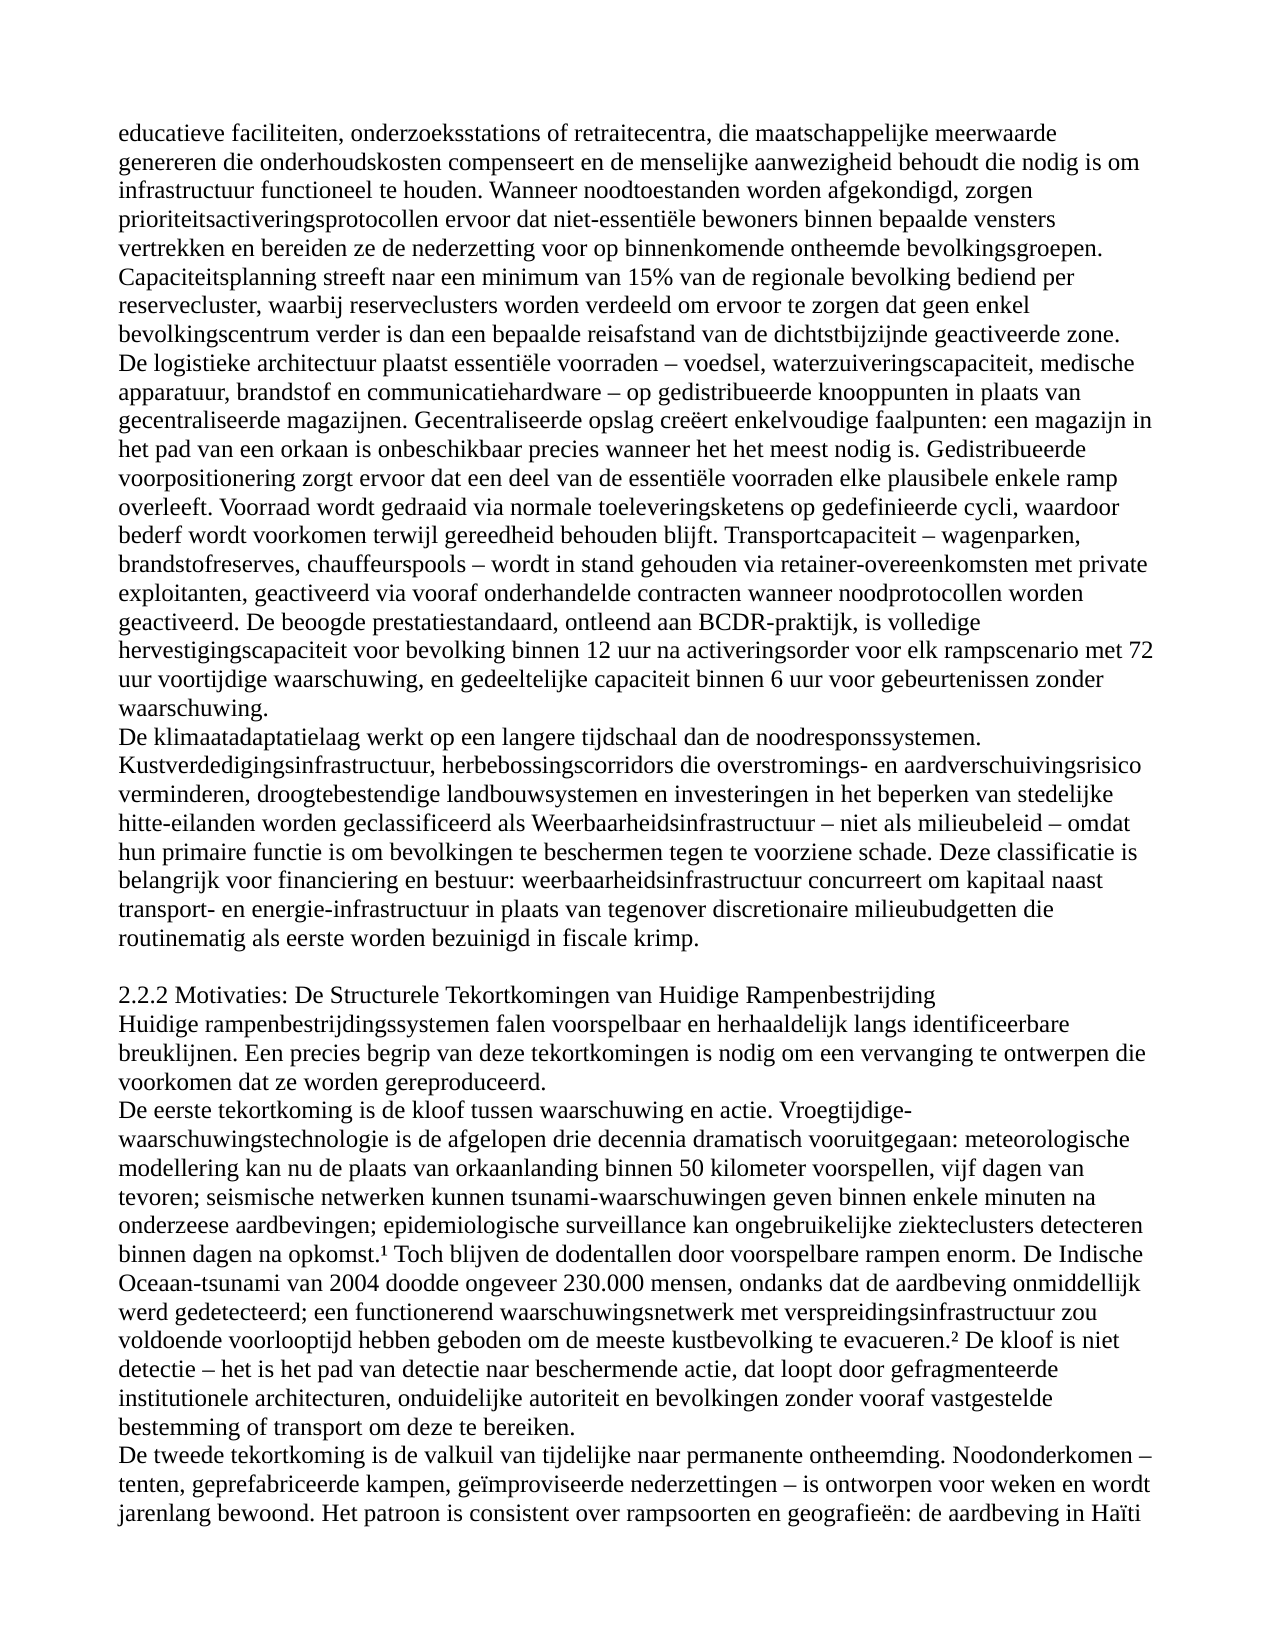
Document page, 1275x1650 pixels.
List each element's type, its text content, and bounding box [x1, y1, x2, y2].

text De tweede tekortkoming is de valkuil van tijdelijke naar permanente ontheemding. Noodonderkomen – tenten, geprefabriceerde kampen, geïmproviseerde nederzettingen – is ontworpen voor weken en wordt jarenlang bewoond. Het patroon is consistent over rampsoorten en geografieën: de aardbeving in Haïti [118, 1441, 1157, 1527]
text Huidige rampenbestrijdingssystemen falen voorspelbaar en herhaaldelijk langs identificeerbare breuklijnen. Een precies begrip van deze tekortkomingen is nodig om een vervanging te ontwerpen die voorkomen dat ze worden gereproduceerd. [118, 1009, 1157, 1096]
text 2.2.2 Motivaties: De Structurele Tekortkomingen van Huidige Rampenbestrijding [118, 981, 1157, 1009]
text De eerste tekortkoming is de kloof tussen waarschuwing en actie. Vroegtijdige-waarschuwingstechnologie is de afgelopen drie decennia dramatisch vooruitgegaan: meteorologische modellering kan nu de plaats van orkaanlanding binnen 50 kilometer voorspellen, vijf dagen van tevoren; seismische netwerken kunnen tsunami-waarschuwingen geven binnen enkele minuten na onderzeese aardbevingen; epidemiologische surveillance kan ongebruikelijke ziekteclusters detecteren binnen dagen na opkomst.¹ Toch blijven de dodentallen door voorspelbare rampen enorm. De Indische Oceaan-tsunami van 2004 doodde ongeveer 230.000 mensen, ondanks dat de aardbeving onmiddellijk werd gedetecteerd; een functionerend waarschuwingsnetwerk met verspreidingsinfrastructuur zou voldoende voorlooptijd hebben geboden om de meeste kustbevolking te evacueren.² De kloof is niet detectie – het is het pad van detectie naar beschermende actie, dat loopt door gefragmenteerde institutionele architecturen, onduidelijke autoriteit en bevolkingen zonder vooraf vastgestelde bestemming of transport om deze te bereiken. [118, 1096, 1157, 1441]
text De klimaatadaptatielaag werkt op een langere tijdschaal dan de noodresponssystemen. Kustverdedigingsinfrastructuur, herbebossingscorridors die overstromings- en aardverschuivingsrisico verminderen, droogtebestendige landbouwsystemen en investeringen in het beperken van stedelijke hitte-eilanden worden geclassificeerd als Weerbaarheidsinfrastructuur – niet als milieubeleid – omdat hun primaire functie is om bevolkingen te beschermen tegen te voorziene schade. Deze classificatie is belangrijk voor financiering en bestuur: weerbaarheidsinfrastructuur concurreert om kapitaal naast transport- en energie-infrastructuur in plaats van tegenover discretionaire milieubudgetten die routinematig als eerste worden bezuinigd in fiscale krimp. [118, 722, 1157, 952]
text De logistieke architectuur plaatst essentiële voorraden – voedsel, waterzuiveringscapaciteit, medische apparatuur, brandstof en communicatiehardware – op gedistribueerde knooppunten in plaats van gecentraliseerde magazijnen. Gecentraliseerde opslag creëert enkelvoudige faalpunten: een magazijn in het pad van een orkaan is onbeschikbaar precies wanneer het het meest nodig is. Gedistribueerde voorpositionering zorgt ervoor dat een deel van de essentiële voorraden elke plausibele enkele ramp overleeft. Voorraad wordt gedraaid via normale toeleveringsketens op gedefinieerde cycli, waardoor bederf wordt voorkomen terwijl gereedheid behouden blijft. Transportcapaciteit – wagenparken, brandstofreserves, chauffeurspools – wordt in stand gehouden via retainer-overeenkomsten met private exploitanten, geactiveerd via vooraf onderhandelde contracten wanneer noodprotocollen worden geactiveerd. De beoogde prestatiestandaard, ontleend aan BCDR-praktijk, is volledige hervestigingscapaciteit voor bevolking binnen 12 uur na activeringsorder voor elk rampscenario met 72 uur voortijdige waarschuwing, en gedeeltelijke capaciteit binnen 6 uur voor gebeurtenissen zonder waarschuwing. [118, 348, 1157, 722]
text educatieve faciliteiten, onderzoeksstations of retraitecentra, die maatschappelijke meerwaarde genereren die onderhoudskosten compenseert en de menselijke aanwezigheid behoudt die nodig is om infrastructuur functioneel te houden. Wanneer noodtoestanden worden afgekondigd, zorgen prioriteitsactiveringsprotocollen ervoor dat niet-essentiële bewoners binnen bepaalde vensters vertrekken en bereiden ze de nederzetting voor op binnenkomende ontheemde bevolkingsgroepen. Capaciteitsplanning streeft naar een minimum van 15% van de regionale bevolking bediend per reservecluster, waarbij reserveclusters worden verdeeld om ervoor te zorgen dat geen enkel bevolkingscentrum verder is dan een bepaalde reisafstand van de dichtstbijzijnde geactiveerde zone. [118, 118, 1157, 348]
